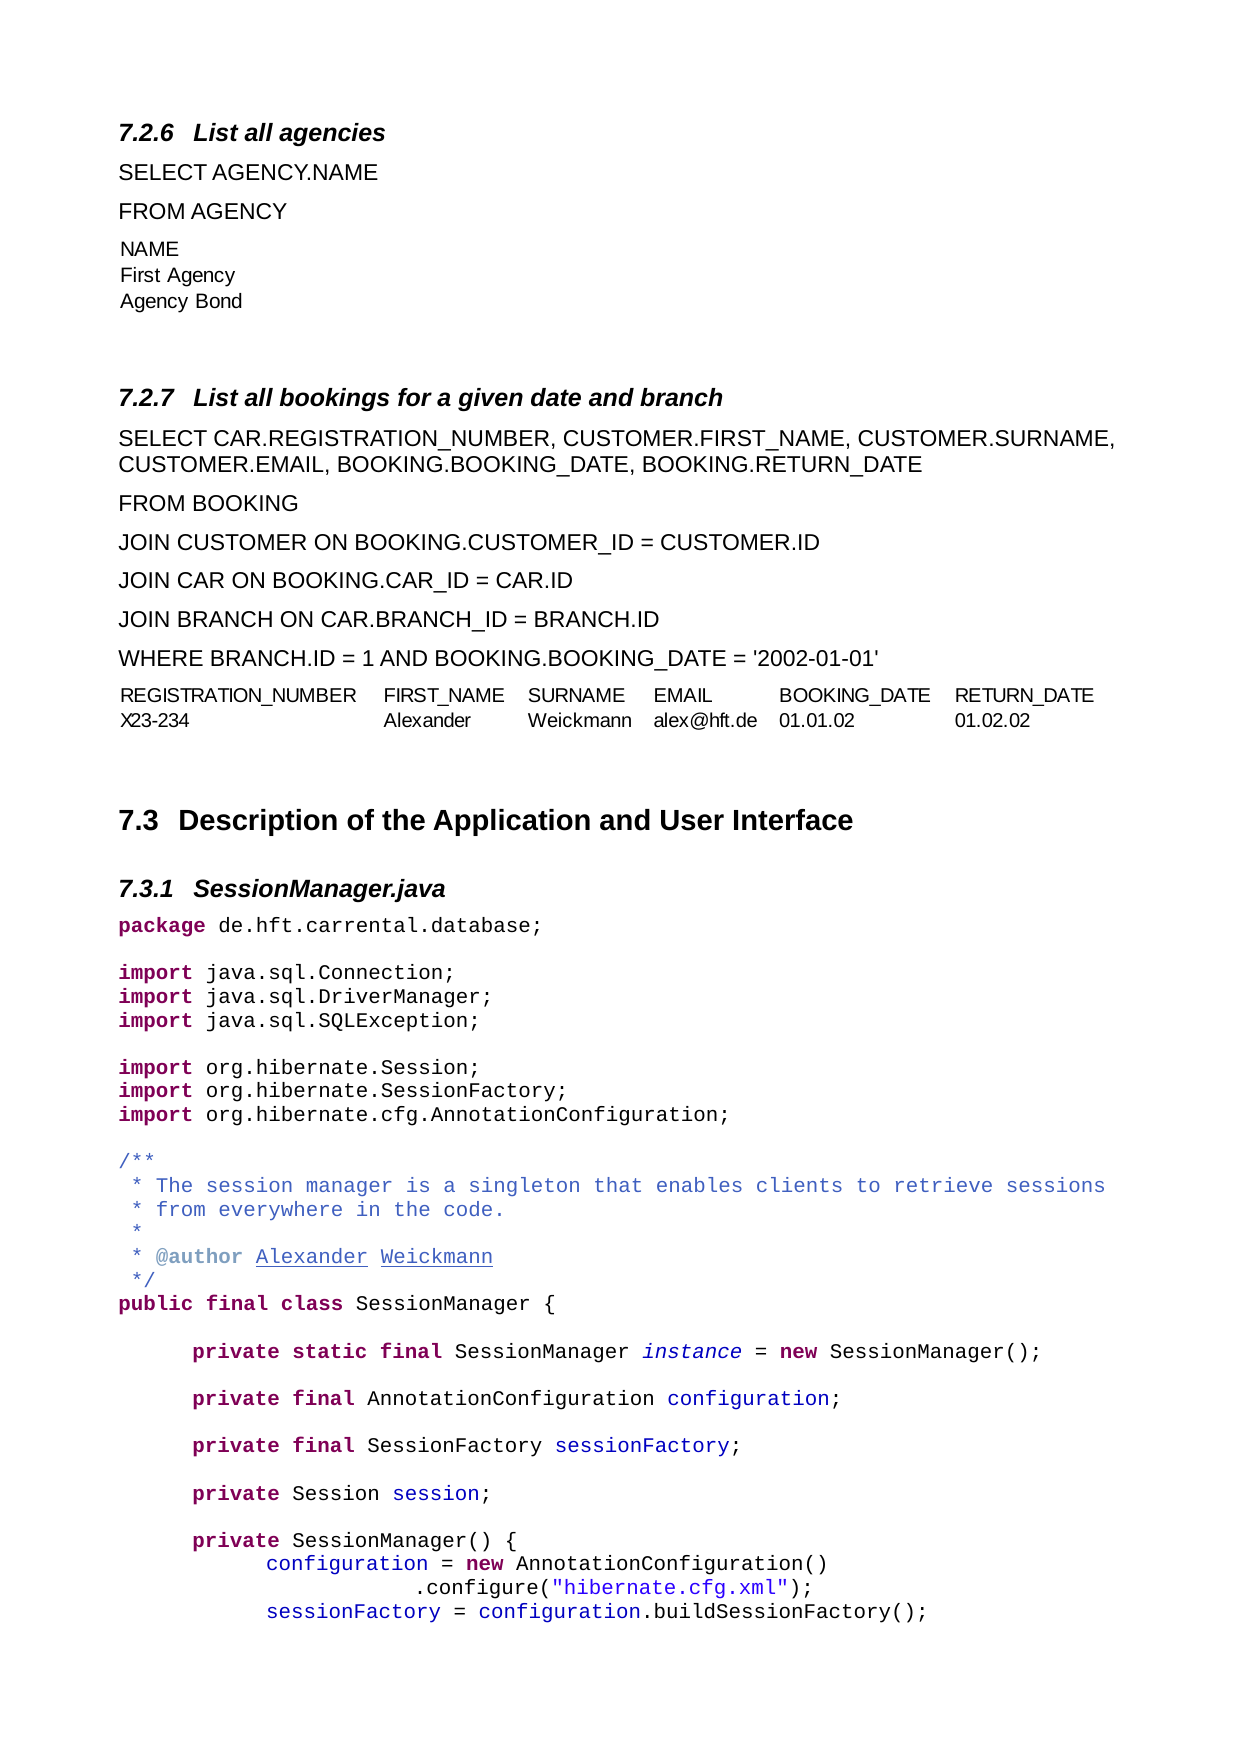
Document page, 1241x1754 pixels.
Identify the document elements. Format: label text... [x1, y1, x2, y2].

text .configure("hibernate.cfg.xml"); [118, 1577, 1122, 1601]
text SELECT CAR.REGISTRATION_NUMBER, CUSTOMER.FIRST_NAME, CUSTOMER.SURNAME, CUSTOMER.EMAIL, BOOKING.BOOKING_DATE, BOOKING.RETURN_DATE [118, 424, 1122, 477]
text */ [118, 1270, 1122, 1293]
text JOIN BRANCH ON CAR.BRANCH_ID = BRANCH.ID [118, 606, 1122, 633]
text FROM BOOKING [118, 490, 1122, 516]
text * from everywhere in the code. [118, 1199, 1122, 1222]
text SELECT AGENCY.NAME [118, 159, 1122, 186]
text configuration = new AnnotationConfiguration() [118, 1553, 1122, 1577]
text * @author Alexander Weickmann [118, 1246, 1122, 1270]
text public final class SessionManager { [118, 1293, 1122, 1317]
text import java.sql.Connection; [118, 962, 1122, 986]
text JOIN CAR ON BOOKING.CAR_ID = CAR.ID [118, 567, 1122, 594]
text JOIN CUSTOMER ON BOOKING.CUSTOMER_ID = CUSTOMER.ID [118, 529, 1122, 555]
text import java.sql.SQLException; [118, 1009, 1122, 1033]
subtitle Description of the Application and User Interface [118, 803, 1122, 836]
text private Session session; [118, 1482, 1122, 1506]
text import org.hibernate.Session; [118, 1057, 1122, 1081]
text private final AnnotationConfiguration configuration; [118, 1388, 1122, 1412]
subtitle List all bookings for a given date and branch [118, 383, 1122, 412]
text package de.hft.carrental.database; [118, 915, 1122, 939]
text private final SessionFactory sessionFactory; [118, 1435, 1122, 1459]
text import org.hibernate.cfg.AnnotationConfiguration; [118, 1104, 1122, 1128]
text private SessionManager() { [118, 1530, 1122, 1553]
text FROM AGENCY [118, 198, 1122, 224]
text * [118, 1222, 1122, 1246]
text * The session manager is a singleton that enables clients to retrieve sessions [118, 1175, 1122, 1199]
text import org.hibernate.SessionFactory; [118, 1081, 1122, 1104]
text sessionFactory = configuration.buildSessionFactory(); [118, 1601, 1122, 1624]
text import java.sql.DriverManager; [118, 986, 1122, 1009]
subtitle SessionManager.java [118, 874, 1122, 902]
text /** [118, 1151, 1122, 1175]
text private static final SessionManager instance = new SessionManager(); [118, 1341, 1122, 1364]
subtitle List all agencies [118, 118, 1122, 147]
text WHERE BRANCH.ID = 1 AND BOOKING.BOOKING_DATE = '2002-01-01' [118, 645, 1122, 672]
